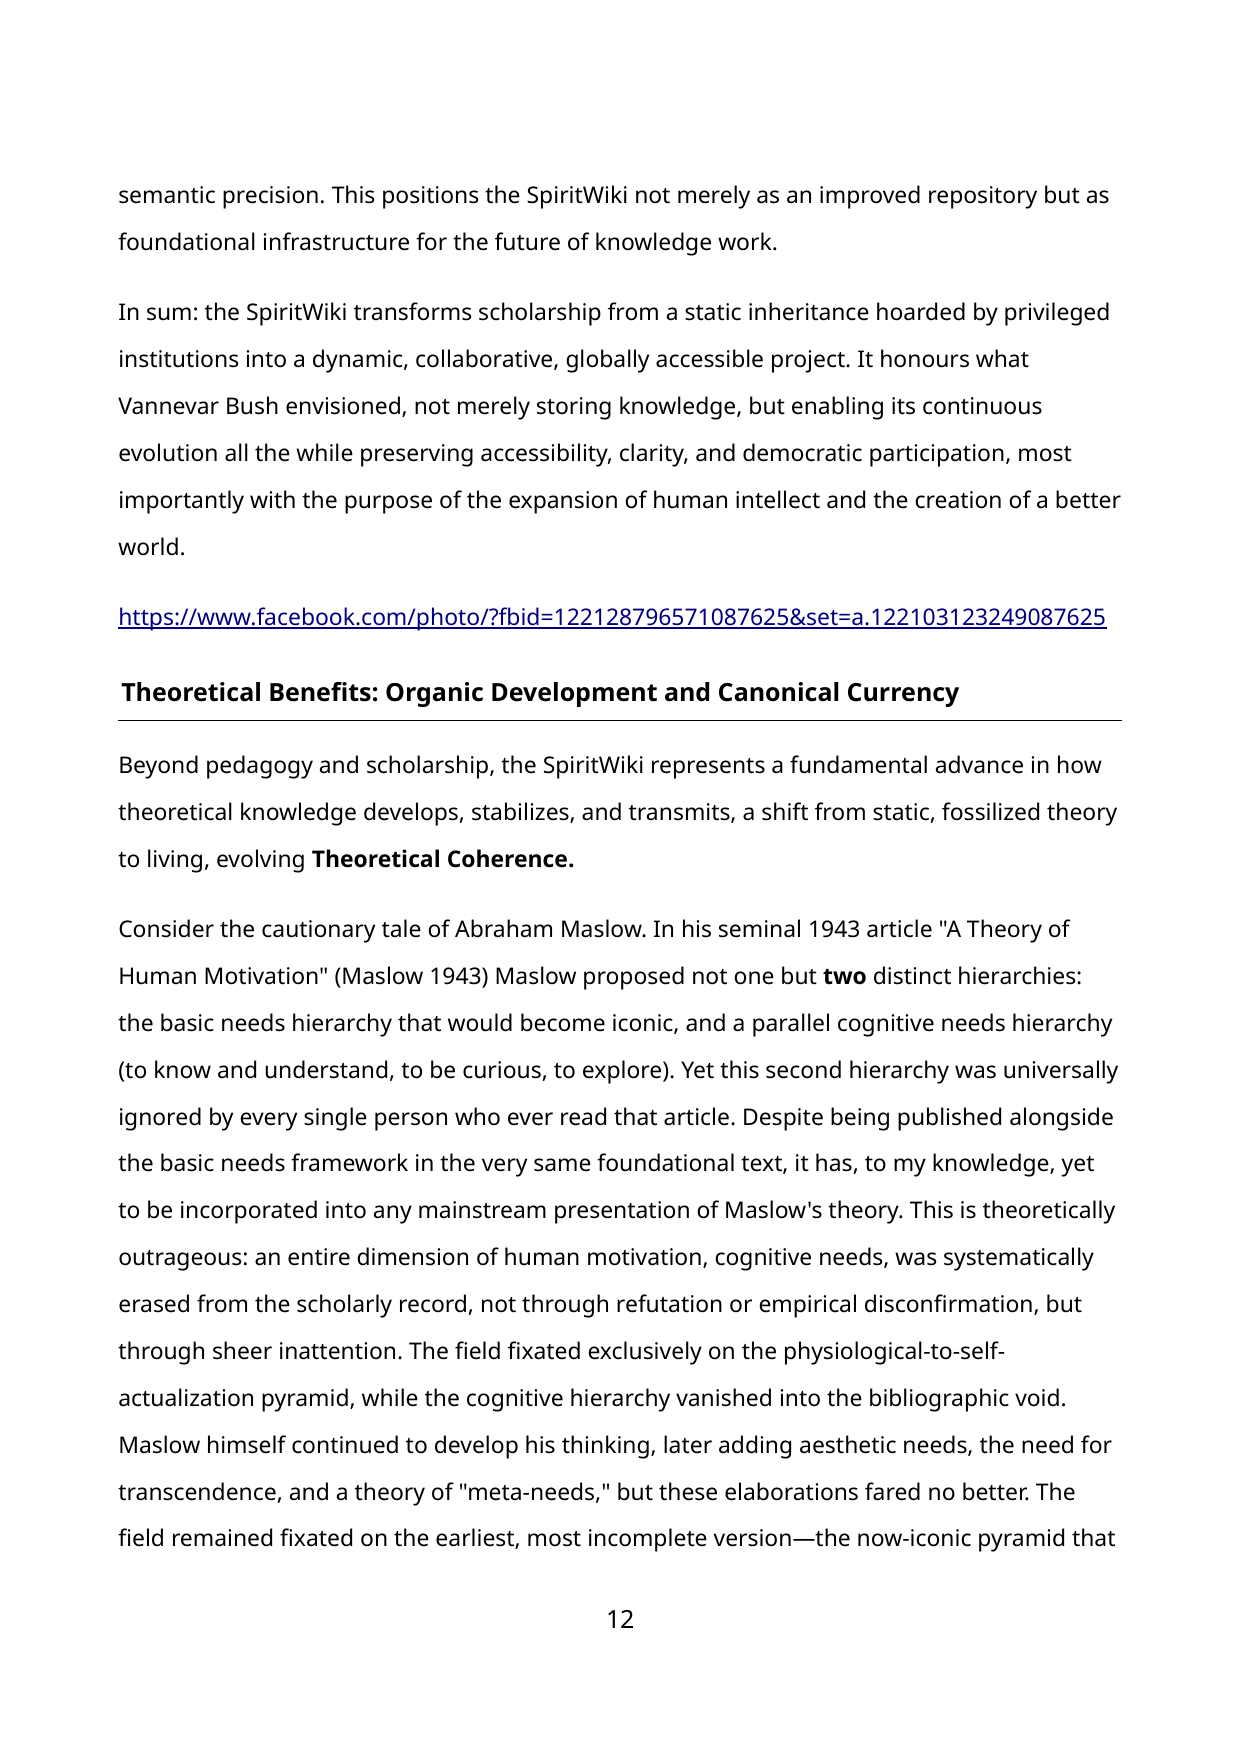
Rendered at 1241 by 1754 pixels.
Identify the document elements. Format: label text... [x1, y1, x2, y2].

text https://www.facebook.com/photo/?fbid=122128796571087625&set=a.122103123249087625 [118, 601, 1122, 632]
text Consider the cautionary tale of Abraham Maslow. In his seminal 1943 article "A Theory of Human Motivation" (Maslow 1943) Maslow proposed not one but two distinct hierarchies: the basic needs hierarchy that would become iconic, and a parallel cognitive needs hierarchy (to know and understand, to be curious, to explore). Yet this second hierarchy was universally ignored by every single person who ever read that article. Despite being published alongside the basic needs framework in the very same foundational text, it has, to my knowledge, yet to be incorporated into any mainstream presentation of Maslow's theory. This is theoretically outrageous: an entire dimension of human motivation, cognitive needs, was systematically erased from the scholarly record, not through refutation or empirical disconfirmation, but through sheer inattention. The field fixated exclusively on the physiological-to-self-actualization pyramid, while the cognitive hierarchy vanished into the bibliographic void. Maslow himself continued to develop his thinking, later adding aesthetic needs, the need for transcendence, and a theory of "meta-needs," but these elaborations fared no better. The field remained fixated on the earliest, most incomplete version—the now-iconic pyramid that [118, 913, 1122, 1554]
text In sum: the SpiritWiki transforms scholarship from a static inheritance hoarded by privileged institutions into a dynamic, collaborative, globally accessible project. It honours what Vannevar Bush envisioned, not merely storing knowledge, but enabling its continuous evolution all the while preserving accessibility, clarity, and democratic participation, most importantly with the purpose of the expansion of human intellect and the creation of a better world. [118, 296, 1122, 562]
text semantic precision. This positions the SpiritWiki not merely as an improved repository but as foundational infrastructure for the future of knowledge work. [118, 179, 1122, 257]
text Beyond pedagogy and scholarship, the SpiritWiki represents a fundamental advance in how theoretical knowledge develops, stabilizes, and transmits, a shift from static, fossilized theory to living, evolving Theoretical Coherence. [118, 749, 1122, 874]
subtitle Theoretical Benefits: Organic Development and Canonical Currency [118, 671, 1122, 720]
